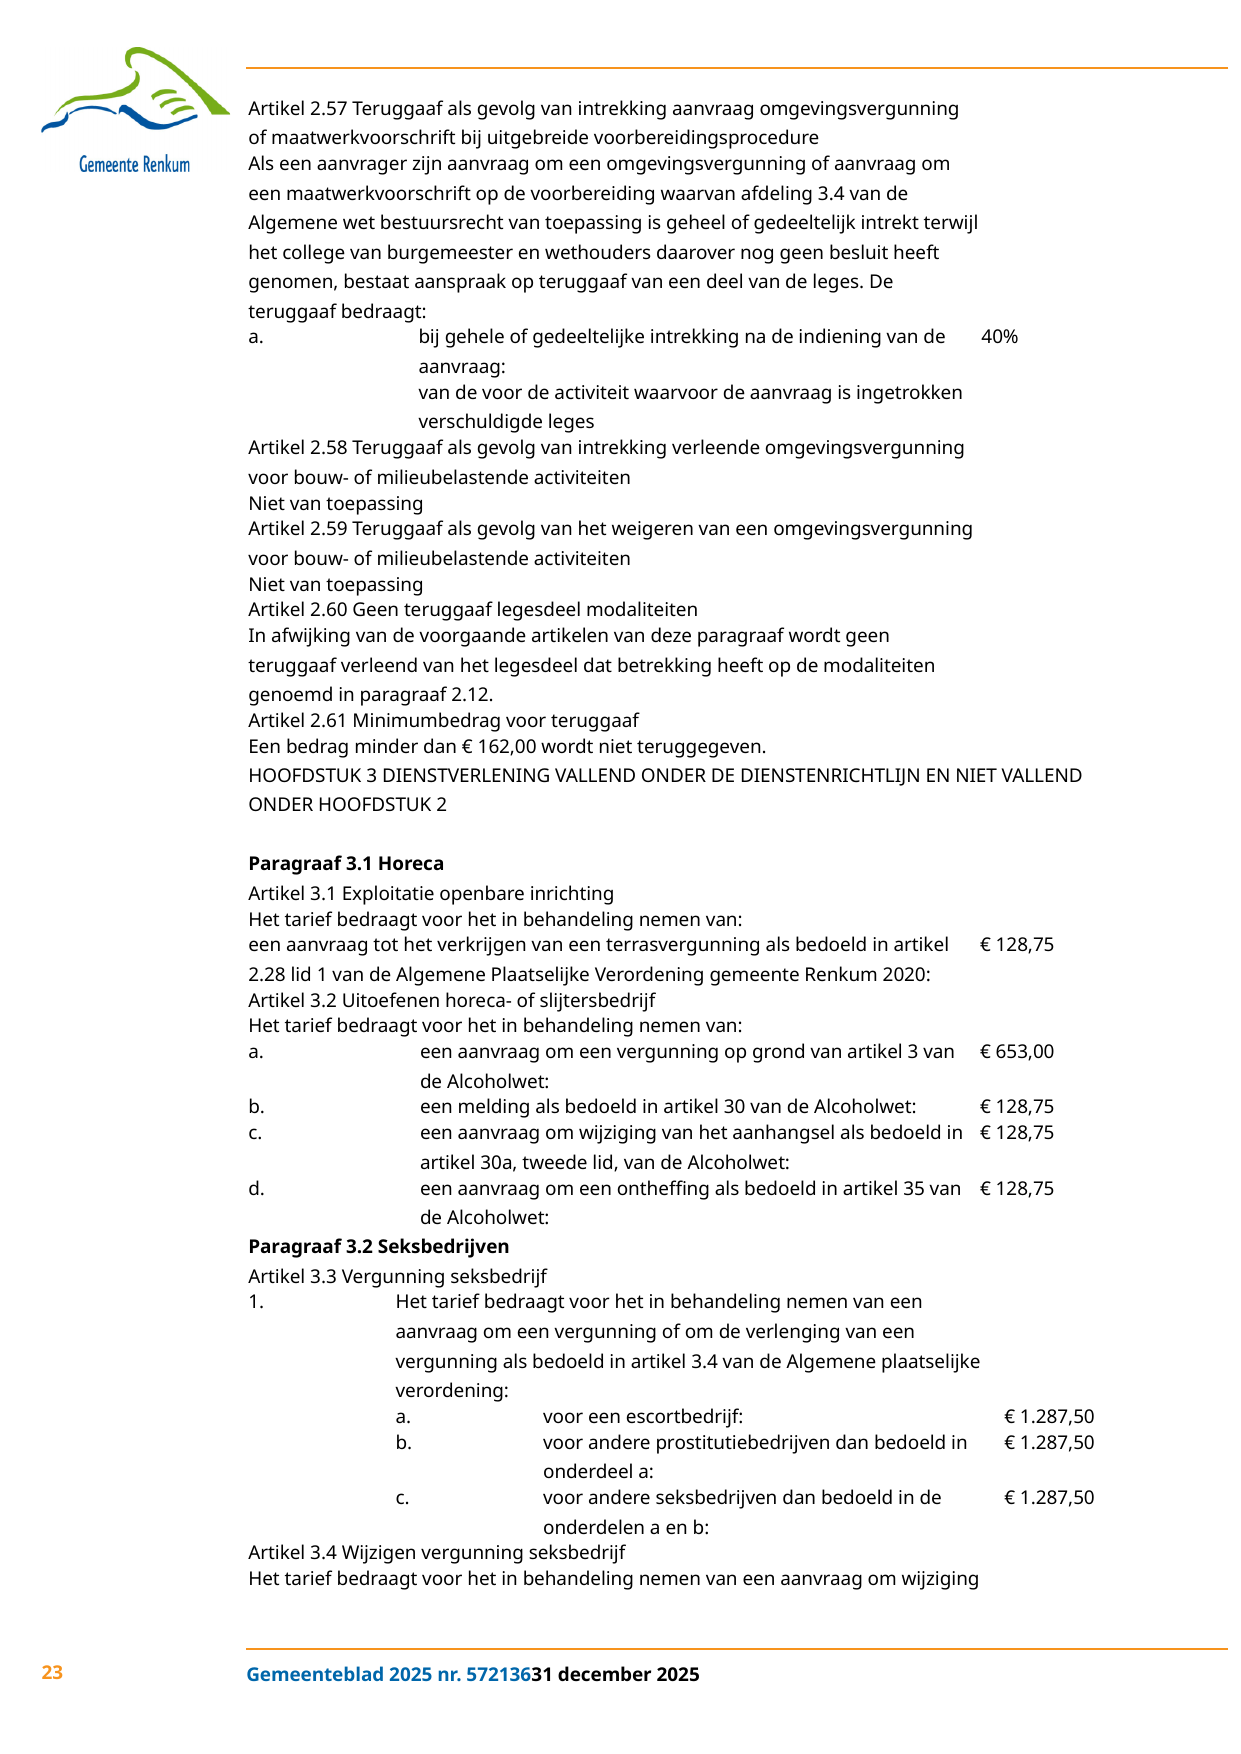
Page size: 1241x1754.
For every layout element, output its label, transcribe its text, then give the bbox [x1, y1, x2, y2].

table_cell Artikel 2.58 Teruggaaf als gevolg van intrekking verleende omgevingsvergunning voor bouw- of milieubelastende activiteiten [248, 434, 981, 490]
table_cell Niet van toepassing [248, 490, 981, 515]
table_cell 1. [248, 1289, 395, 1403]
table_cell [1004, 1289, 1152, 1403]
table_cell Het tarief bedraagt voor het in behandeling nemen van een aanvraag om een vergunning of om de verlenging van een vergunning als bedoeld in artikel 3.4 van de Algemene plaatselijke verordening: [395, 1289, 1004, 1403]
table_cell [248, 1484, 395, 1539]
table_cell voor een escortbedrijf: [543, 1403, 1004, 1429]
table_cell € 128,75 [980, 1120, 1152, 1175]
table_cell Een bedrag minder dan € 162,00 wordt niet teruggegeven. [248, 733, 981, 758]
table_cell [248, 1429, 395, 1484]
table_cell [248, 379, 418, 434]
table_cell voor andere prostitutiebedrijven dan bedoeld in onderdeel a: [543, 1429, 1004, 1484]
table_cell a. [248, 1039, 420, 1094]
table_cell € 128,75 [980, 1175, 1152, 1230]
table_cell bij gehele of gedeeltelijke intrekking na de indiening van de aanvraag: [418, 324, 981, 379]
table_cell [981, 622, 1152, 707]
table_cell [981, 95, 1152, 150]
table_cell [981, 707, 1152, 733]
table_cell Artikel 2.59 Teruggaaf als gevolg van het weigeren van een omgevingsvergunning voor bouw- of milieubelastende activiteiten [248, 515, 981, 571]
table_cell [981, 150, 1152, 324]
table_cell een aanvraag om een vergunning op grond van artikel 3 van de Alcoholwet: [420, 1039, 980, 1094]
table_cell van de voor de activiteit waarvoor de aanvraag is ingetrokken verschuldigde leges [418, 379, 981, 434]
table_header [1004, 1263, 1152, 1289]
table_cell c. [395, 1484, 543, 1539]
table_cell [1004, 1565, 1152, 1591]
picture [41, 47, 231, 172]
table_cell [981, 379, 1152, 434]
table_cell a. [248, 324, 418, 379]
table_cell Artikel 3.4 Wijzigen vergunning seksbedrijf [248, 1540, 1004, 1565]
table_cell [1004, 1540, 1152, 1565]
table_cell Het tarief bedraagt voor het in behandeling nemen van: [248, 906, 980, 932]
table_cell € 128,75 [980, 1094, 1152, 1119]
table_cell c. [248, 1120, 420, 1175]
table_cell Het tarief bedraagt voor het in behandeling nemen van een aanvraag om wijziging [248, 1565, 1004, 1591]
table_cell voor andere seksbedrijven dan bedoeld in de onderdelen a en b: [543, 1484, 1004, 1539]
table_cell € 1.287,50 [1004, 1403, 1152, 1429]
text HOOFDSTUK 3 DIENSTVERLENING VALLEND ONDER DE DIENSTENRICHTLIJN EN NIET VALLEND ONDER HOOFDSTUK 2 [248, 762, 1152, 817]
table_cell € 1.287,50 [1004, 1484, 1152, 1539]
table_header Artikel 3.1 Exploitatie openbare inrichting [248, 880, 980, 906]
table_cell [981, 596, 1152, 622]
table_cell [981, 434, 1152, 490]
table_cell € 1.287,50 [1004, 1429, 1152, 1484]
table_cell a. [395, 1403, 543, 1429]
table_cell [248, 1403, 395, 1429]
text Paragraaf 3.1 Horeca [248, 851, 1152, 876]
table_cell 40% [981, 324, 1152, 379]
table_cell Artikel 2.60 Geen teruggaaf legesdeel modaliteiten [248, 596, 981, 622]
table_cell een melding als bedoeld in artikel 30 van de Alcoholwet: [420, 1094, 980, 1119]
table_cell d. [248, 1175, 420, 1230]
table_cell [980, 906, 1152, 932]
table_cell € 653,00 [980, 1039, 1152, 1094]
table_cell een aanvraag om een ontheffing als bedoeld in artikel 35 van de Alcoholwet: [420, 1175, 980, 1230]
table_header [980, 880, 1152, 906]
table_cell [980, 987, 1152, 1013]
text Paragraaf 3.2 Seksbedrijven [248, 1233, 1152, 1259]
table_cell € 128,75 [980, 932, 1152, 987]
table_cell Als een aanvrager zijn aanvraag om een omgevingsvergunning of aanvraag om een maatwerkvoorschrift op de voorbereiding waarvan afdeling 3.4 van de Algemene wet bestuursrecht van toepassing is geheel of gedeeltelijk intrekt terwijl het college van burgemeester en wethouders daarover nog geen besluit heeft genomen, bestaat aanspraak op teruggaaf van een deel van de leges. De teruggaaf bedraagt: [248, 150, 981, 324]
table_cell Artikel 3.2 Uitoefenen horeca- of slijtersbedrijf [248, 987, 980, 1013]
table_cell b. [395, 1429, 543, 1484]
table_cell Het tarief bedraagt voor het in behandeling nemen van: [248, 1013, 980, 1038]
table_cell Artikel 2.61 Minimumbedrag voor teruggaaf [248, 707, 981, 733]
table_cell [980, 1013, 1152, 1038]
table_cell Artikel 2.57 Teruggaaf als gevolg van intrekking aanvraag omgevingsvergunning of maatwerkvoorschrift bij uitgebreide voorbereidingsprocedure [248, 95, 981, 150]
table_header Artikel 3.3 Vergunning seksbedrijf [248, 1263, 1004, 1289]
table_cell Niet van toepassing [248, 571, 981, 596]
table_cell In afwijking van de voorgaande artikelen van deze paragraaf wordt geen teruggaaf verleend van het legesdeel dat betrekking heeft op de modaliteiten genoemd in paragraaf 2.12. [248, 622, 981, 707]
table_cell [981, 515, 1152, 571]
table_cell [981, 733, 1152, 758]
table_cell b. [248, 1094, 420, 1119]
table_cell een aanvraag om wijziging van het aanhangsel als bedoeld in artikel 30a, tweede lid, van de Alcoholwet: [420, 1120, 980, 1175]
table_cell [981, 490, 1152, 515]
table_cell een aanvraag tot het verkrijgen van een terrasvergunning als bedoeld in artikel 2.28 lid 1 van de Algemene Plaatselijke Verordening gemeente Renkum 2020: [248, 932, 980, 987]
table_cell [981, 571, 1152, 596]
